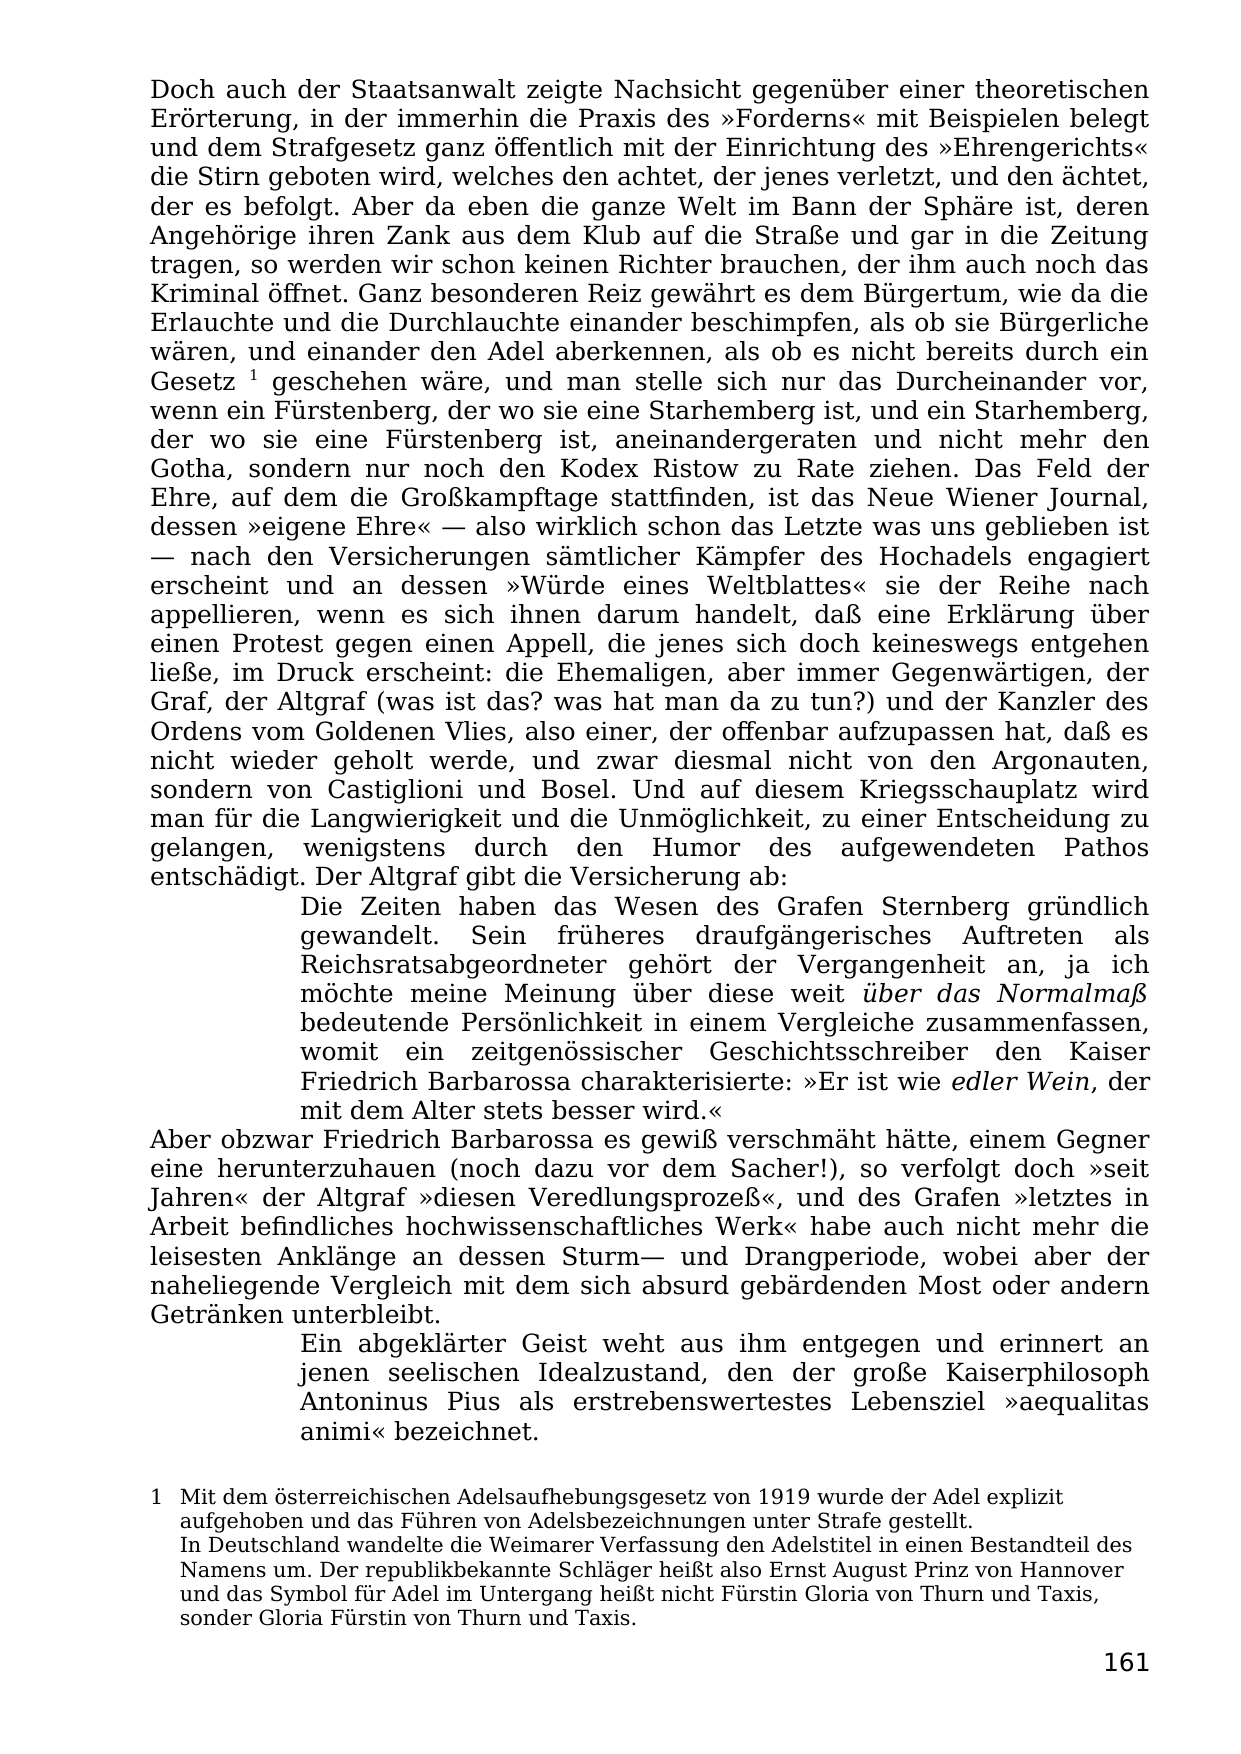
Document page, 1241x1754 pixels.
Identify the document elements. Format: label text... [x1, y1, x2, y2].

text Aber obzwar Friedrich Barbarossa es gewiß verschmäht hätte, einem Gegner eine herunterzuhauen (noch dazu vor dem Sacher!), so verfolgt doch »seit Jahren« der Altgraf »diesen Veredlungsprozeß«, und des Grafen »letztes in Arbeit befindliches hochwissenschaftliches Werk« habe auch nicht mehr die leisesten Anklänge an dessen Sturm— und Drangperiode, wobei aber der naheliegende Vergleich mit dem sich absurd gebärdenden Most oder andern Getränken unterbleibt. [150, 1125, 1151, 1329]
text Ein abgeklärter Geist weht aus ihm entgegen und erinnert an jenen seelischen Idealzustand, den der große Kaiserphilosoph Antoninus Pius als erstrebenswertestes Lebensziel »aequalitas animi« bezeichnet. [300, 1329, 1151, 1446]
text Mit dem österreichischen Adelsaufhebungsgesetz von 1919 wurde der Adel explizit aufgehoben und das Führen von Adelsbezeichnungen unter Strafe gestellt. [150, 1485, 1151, 1533]
text Die Zeiten haben das Wesen des Grafen Sternberg gründlich gewandelt. Sein früheres draufgängerisches Auftreten als Reichsratsabgeordneter gehört der Vergangenheit an, ja ich möchte meine Meinung über diese weit über das Normalmaß bedeutende Persönlichkeit in einem Vergleiche zusammenfassen, womit ein zeitgenössischer Geschichtsschreiber den Kaiser Friedrich Barba­rossa charakterisierte: »Er ist wie edler Wein, der mit dem Alter stets besser wird.« [300, 892, 1151, 1125]
text Doch auch der Staatsanwalt zeigte Nachsicht gegenüber einer theoretischen Erörterung, in der immerhin die Praxis des »Forderns« mit Beispielen belegt und dem Strafgesetz ganz öffentlich mit der Einrichtung des »Ehrengerichts« die Stirn geboten wird, welches den achtet, der jenes verletzt, und den ächtet, der es befolgt. Aber da eben die ganze Welt im Bann der Sphäre ist, deren Angehörige ihren Zank aus dem Klub auf die Straße und gar in die Zeitung tragen, so werden wir schon keinen Richter brauchen, der ihm auch noch das Kriminal öffnet. Ganz besonderen Reiz gewährt es dem Bürgertum, wie da die Erlauchte und die Durchlauchte einander beschimpfen, als ob sie Bürgerliche wären, und einander den Adel aberkennen, als ob es nicht bereits durch ein Gesetz geschehen wäre, und man stelle sich nur das Durcheinander vor, wenn ein Fürstenberg, der wo sie eine Starhemberg ist, und ein Starhemberg, der wo sie eine Fürstenberg ist, aneinandergeraten und nicht mehr den Gotha, sondern nur noch den Kodex Ristow zu Rate ziehen. Das Feld der Ehre, auf dem die Großkampftage stattfinden, ist das Neue Wiener Journal, dessen »eigene Ehre« — also wirklich schon das Letzte was uns geblieben ist — nach den Versicherungen sämtlicher Kämpfer des Hochadels engagiert erscheint und an dessen »Würde eines Weltblattes« sie der Reihe nach appellieren, wenn es sich ihnen darum handelt, daß eine Erklärung über einen Protest gegen einen Appell, die jenes sich doch keineswegs entgehen ließe, im Druck erscheint: die Ehemaligen, aber immer Gegenwärtigen, der Graf, der Altgraf (was ist das? was hat man da zu tun?) und der Kanzler des Ordens vom Goldenen Vlies, also einer, der offenbar aufzupassen hat, daß es nicht wieder geholt werde, und zwar diesmal nicht von den Argonauten, sondern von Castiglioni und Bosel. Und auf diesem Kriegsschauplatz wird man für die Langwierigkeit und die Unmöglichkeit, zu einer Entscheidung zu gelangen, wenigstens durch den Humor des aufgewendeten Pathos entschädigt. Der Altgraf gibt die Versicherung ab: [150, 75, 1151, 892]
text In Deutschland wandelte die Weimarer Verfassung den Adelstitel in einen Bestandteil des Namens um. Der republikbekannte Schläger heißt also Ernst August Prinz von Hannover und das Symbol für Adel im Untergang heißt nicht Fürstin Gloria von Thurn und Taxis, sonder Gloria Fürstin von Thurn und Taxis. [150, 1533, 1151, 1631]
